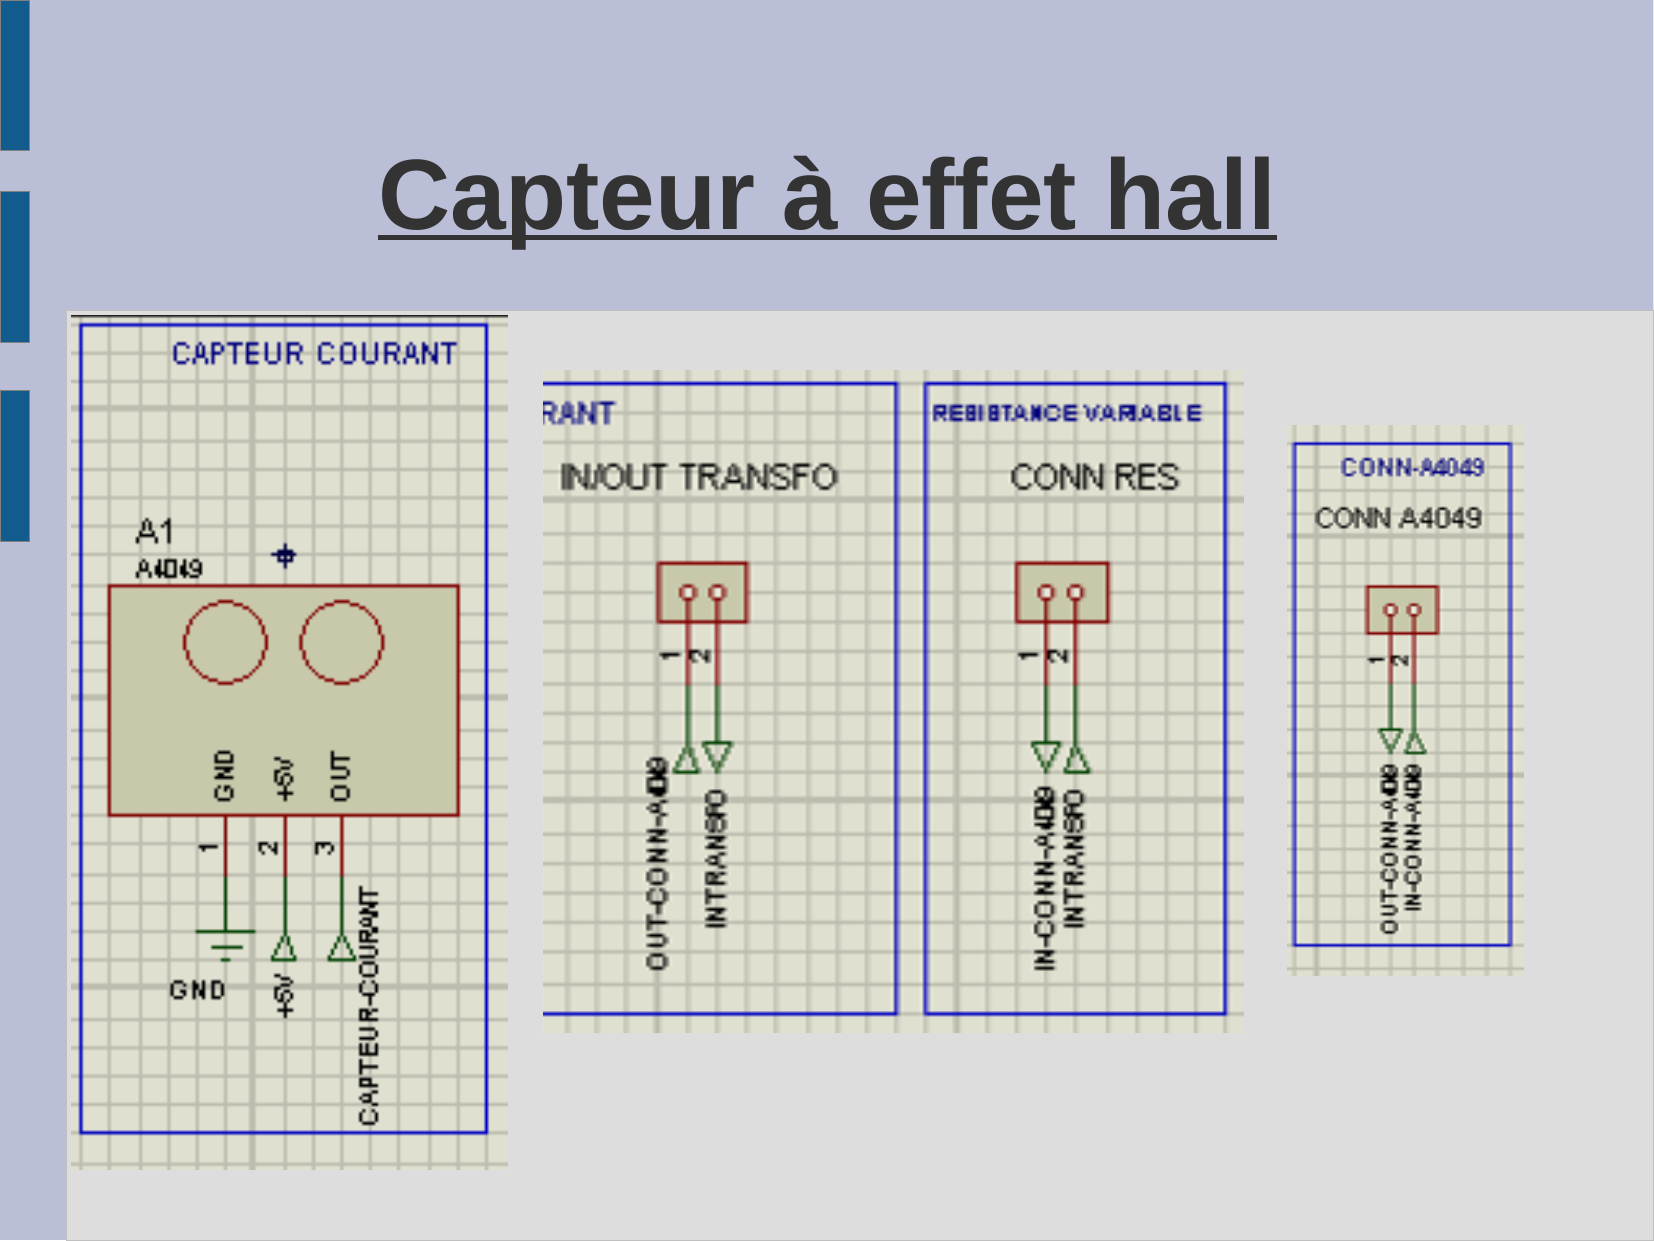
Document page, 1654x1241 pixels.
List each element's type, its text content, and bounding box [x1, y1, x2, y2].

picture [71, 315, 508, 1170]
picture [1287, 425, 1524, 976]
title Capteur à effet hall [121, 91, 1534, 299]
picture [543, 370, 1244, 1033]
